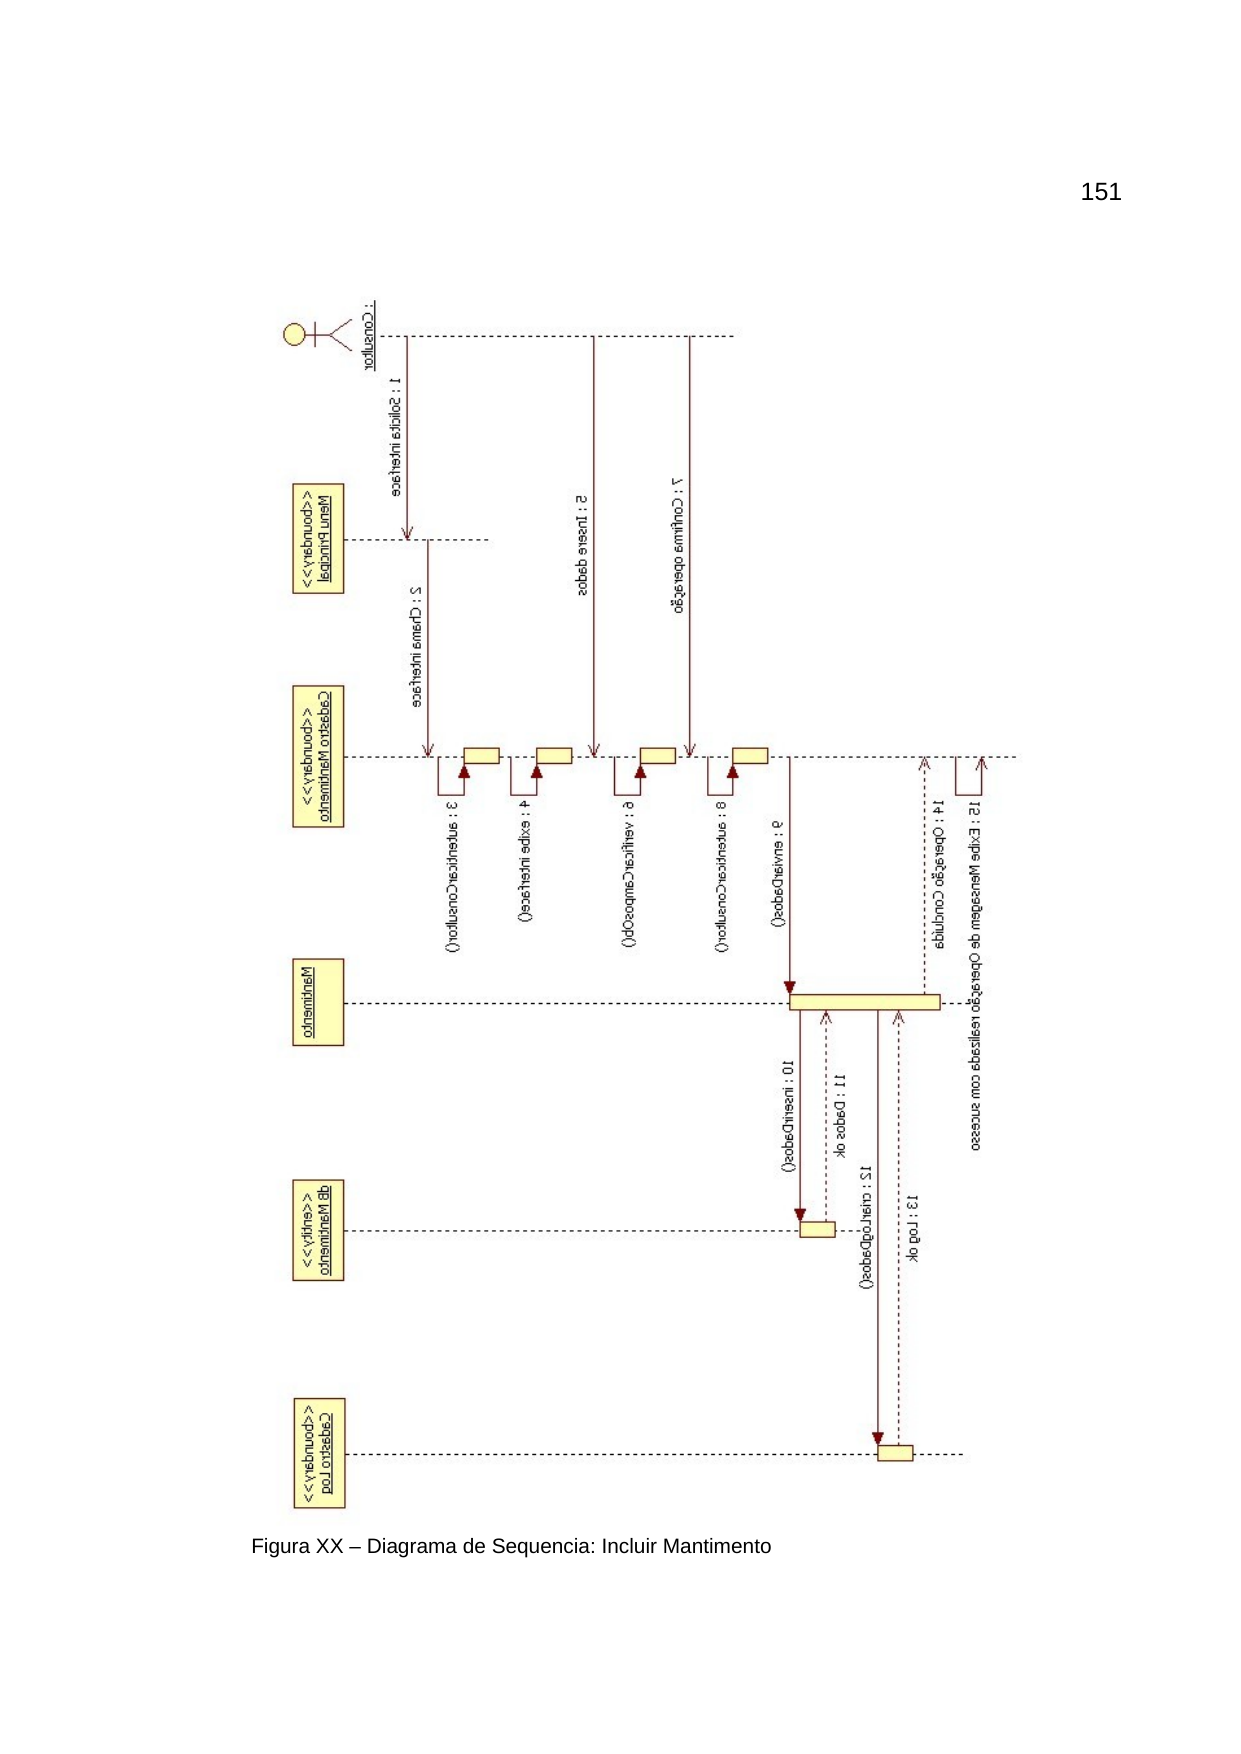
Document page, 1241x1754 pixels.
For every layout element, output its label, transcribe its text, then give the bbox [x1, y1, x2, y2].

text Figura XX – Diagrama de Sequencia: Incluir Mantimento [177, 1534, 1122, 1558]
picture [256, 265, 1044, 1534]
